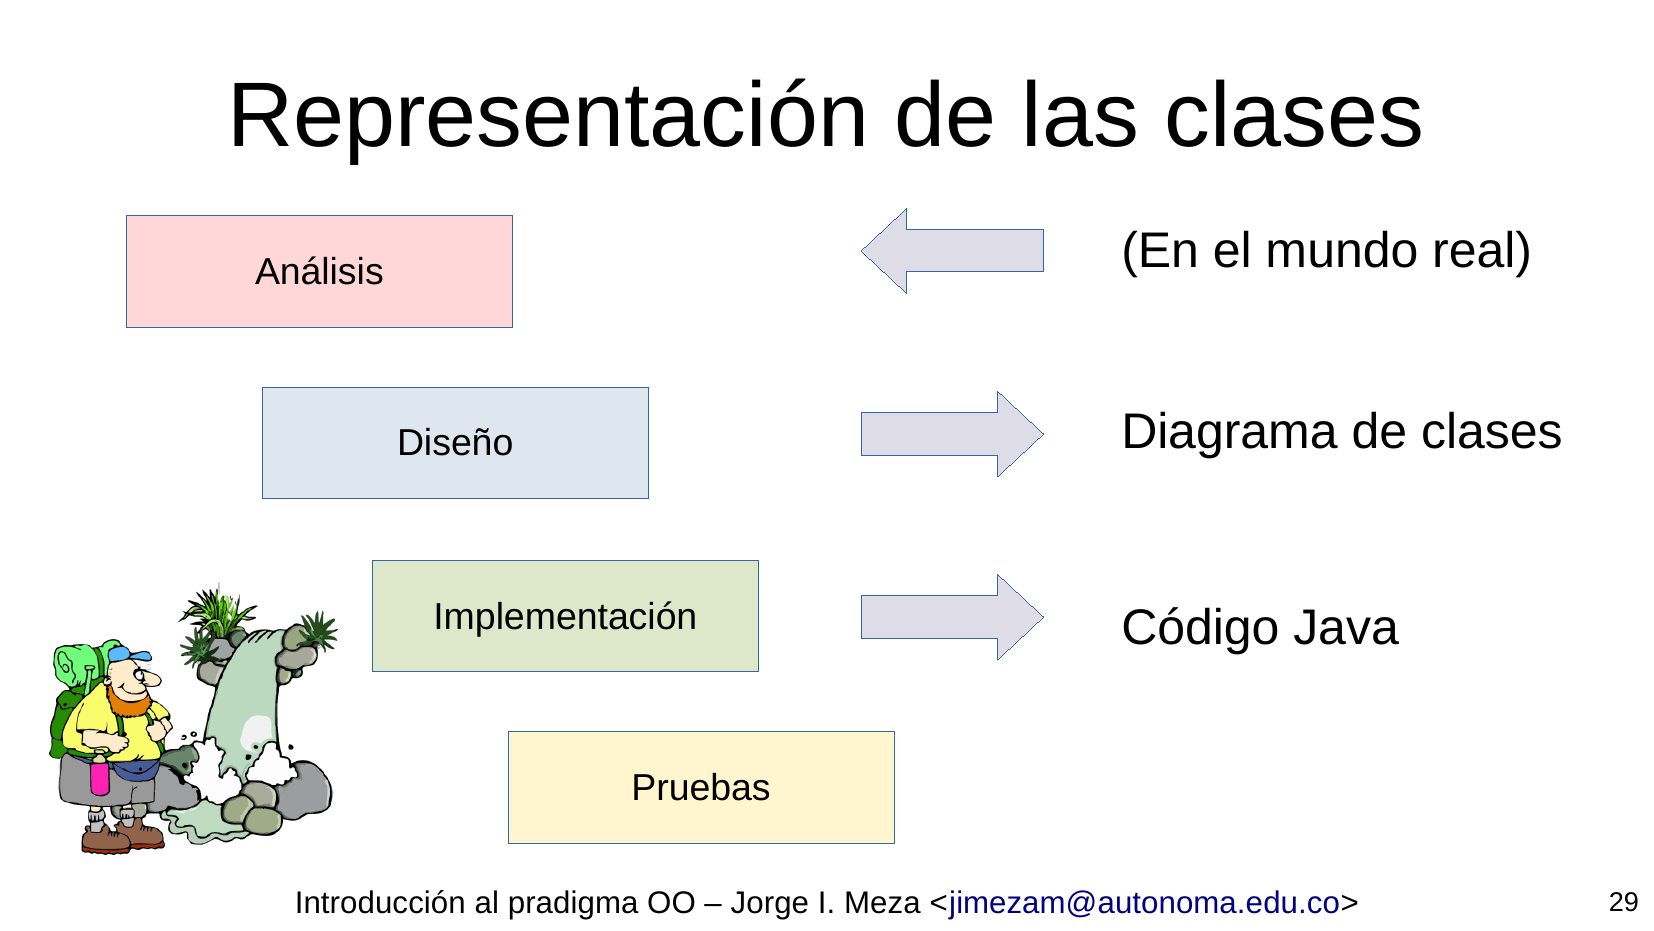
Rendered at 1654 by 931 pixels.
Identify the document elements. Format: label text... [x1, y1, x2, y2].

text_box Pruebas [508, 731, 895, 844]
text_box Diseño [262, 387, 649, 499]
text_box [861, 208, 1044, 294]
title Representación de las clases [82, 37, 1571, 193]
text_box Implementación [372, 560, 759, 672]
text_box [861, 391, 1044, 477]
text_box Análisis [126, 215, 513, 328]
text_box (En el mundo real) Diagrama de clases Código Java [1106, 214, 1654, 874]
text_box [861, 574, 1044, 660]
picture [49, 582, 338, 855]
